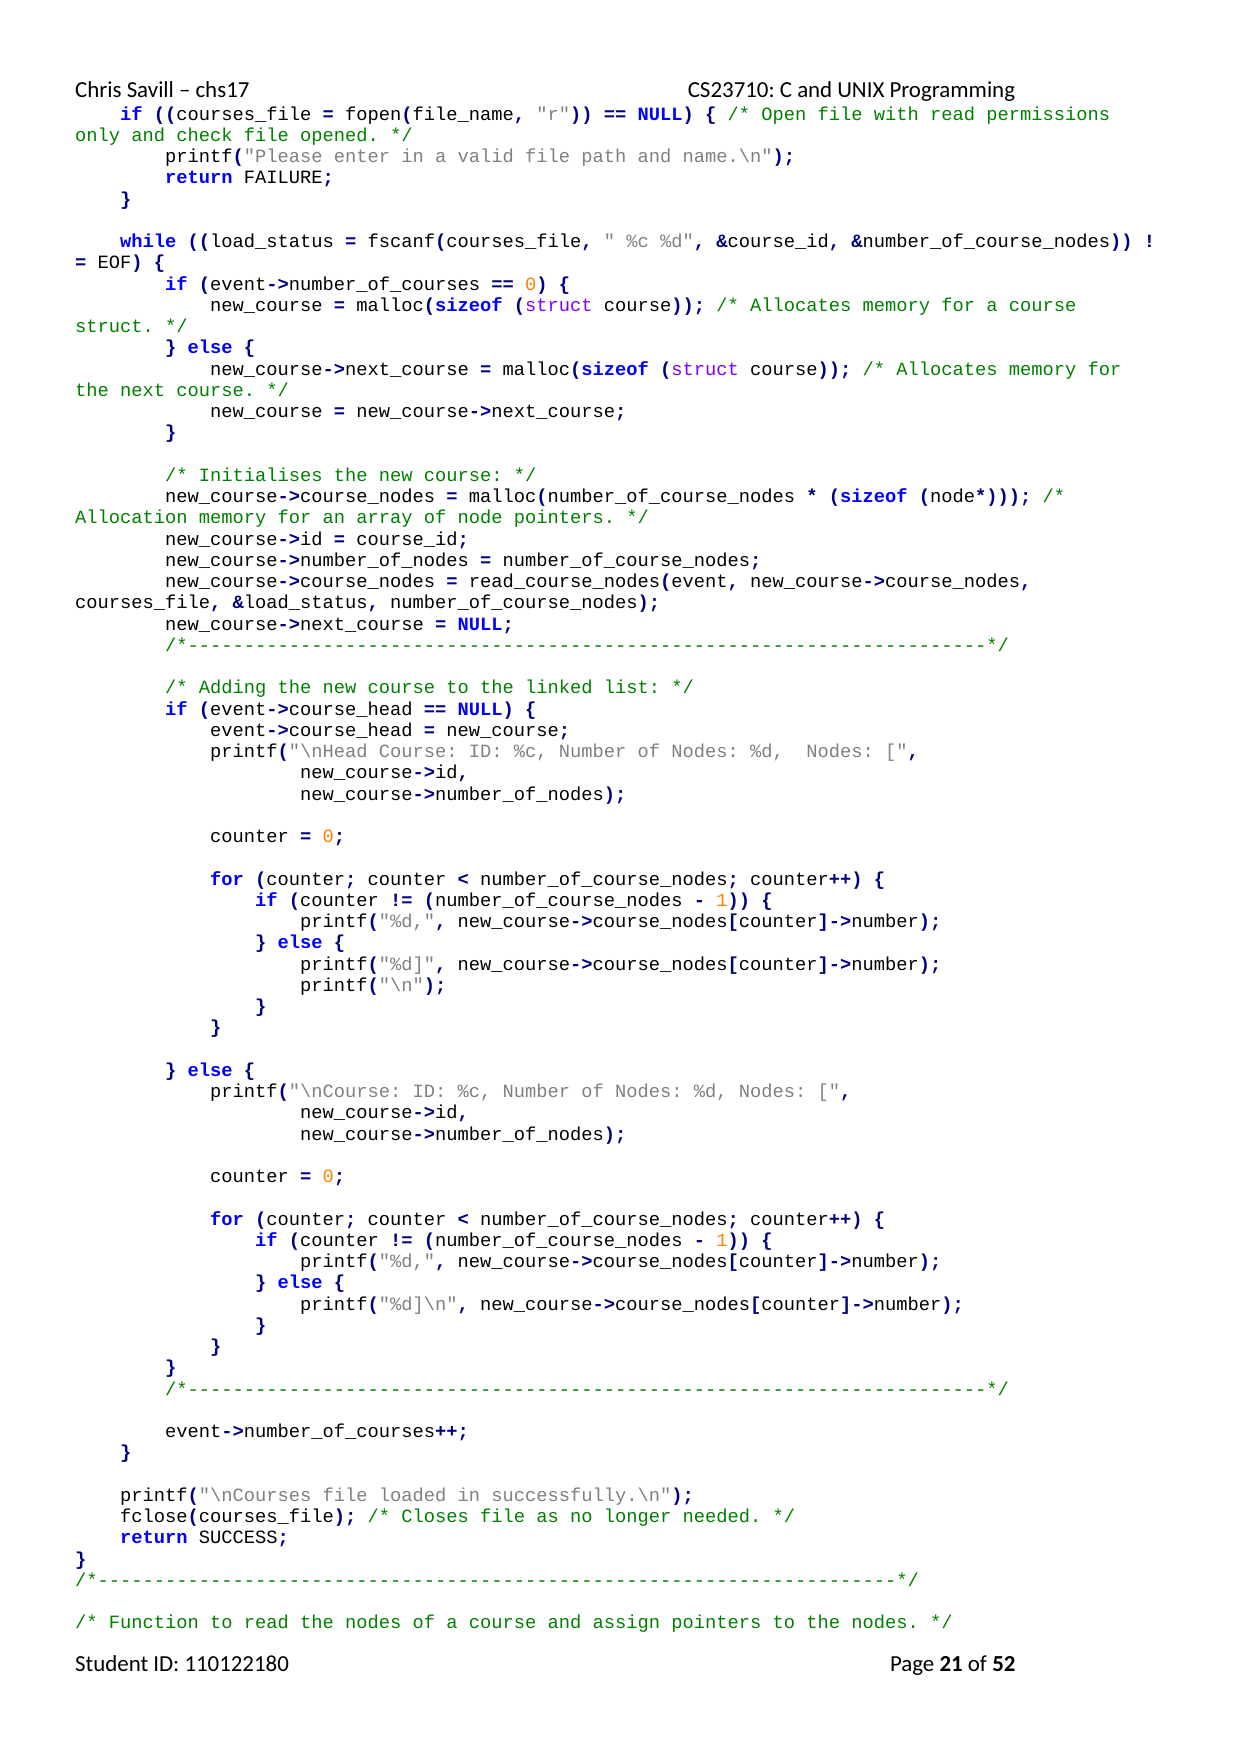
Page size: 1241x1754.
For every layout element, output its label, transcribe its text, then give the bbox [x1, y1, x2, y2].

text event->course_head = new_course; [75, 721, 1165, 742]
text counter = 0; [75, 827, 1165, 848]
text } [75, 1316, 1165, 1337]
text if (event->number_of_courses == 0) { [75, 274, 1165, 296]
text printf("%d,", new_course->course_nodes[counter]->number); [75, 912, 1165, 933]
text new_course->next_course = NULL; [75, 614, 1165, 636]
text } else { [75, 338, 1165, 359]
text counter = 0; [75, 1167, 1165, 1188]
text new_course->id, [75, 1103, 1165, 1124]
text } [75, 1443, 1165, 1464]
text new_course->number_of_nodes); [75, 1124, 1165, 1146]
text event->number_of_courses++; [75, 1422, 1165, 1443]
text } else { [75, 1061, 1165, 1082]
text printf("\nCourses file loaded in successfully.\n"); [75, 1486, 1165, 1507]
text /* Adding the new course to the linked list: */ [75, 678, 1165, 699]
text printf("%d]\n", new_course->course_nodes[counter]->number); [75, 1294, 1165, 1316]
text /*-----------------------------------------------------------------------*/ [75, 636, 1165, 657]
text } [75, 997, 1165, 1018]
text new_course->next_course = malloc(sizeof (struct course)); /* Allocates memory for the next course. */ [75, 359, 1165, 402]
text printf("\nHead Course: ID: %c, Number of Nodes: %d, Nodes: [", [75, 742, 1165, 763]
text /* Initialises the new course: */ [75, 466, 1165, 487]
text } [75, 1018, 1165, 1039]
text } [75, 1358, 1165, 1379]
text fclose(courses_file); /* Closes file as no longer needed. */ [75, 1507, 1165, 1528]
text new_course->number_of_nodes); [75, 784, 1165, 806]
text for (counter; counter < number_of_course_nodes; counter++) { [75, 1209, 1165, 1231]
text for (counter; counter < number_of_course_nodes; counter++) { [75, 869, 1165, 891]
text if ((courses_file = fopen(file_name, "r")) == NULL) { /* Open file with read permissions only and check file opened. */ [75, 104, 1165, 147]
text /* Function to read the nodes of a course and assign pointers to the nodes. */ [75, 1613, 1165, 1634]
text /*-----------------------------------------------------------------------*/ [75, 1379, 1165, 1401]
text new_course->id = course_id; [75, 529, 1165, 551]
text printf("%d]", new_course->course_nodes[counter]->number); [75, 954, 1165, 976]
text } [75, 1337, 1165, 1358]
text } [75, 1549, 1165, 1571]
text if (event->course_head == NULL) { [75, 699, 1165, 721]
text new_course = new_course->next_course; [75, 402, 1165, 423]
text } else { [75, 933, 1165, 954]
text if (counter != (number_of_course_nodes - 1)) { [75, 1231, 1165, 1252]
text printf("\n"); [75, 976, 1165, 997]
text return FAILURE; [75, 168, 1165, 189]
text } [75, 423, 1165, 444]
text return SUCCESS; [75, 1528, 1165, 1549]
text while ((load_status = fscanf(courses_file, " %c %d", &course_id, &number_of_course_nodes)) != EOF) { [75, 232, 1165, 274]
text printf("\nCourse: ID: %c, Number of Nodes: %d, Nodes: [", [75, 1082, 1165, 1103]
text printf("Please enter in a valid file path and name.\n"); [75, 147, 1165, 168]
text new_course = malloc(sizeof (struct course)); /* Allocates memory for a course struct. */ [75, 296, 1165, 338]
text if (counter != (number_of_course_nodes - 1)) { [75, 891, 1165, 912]
text } else { [75, 1273, 1165, 1294]
text /*-----------------------------------------------------------------------*/ [75, 1571, 1165, 1592]
text new_course->number_of_nodes = number_of_course_nodes; [75, 551, 1165, 572]
text new_course->course_nodes = malloc(number_of_course_nodes * (sizeof (node*))); /* Allocation memory for an array of node pointers. */ [75, 487, 1165, 529]
text printf("%d,", new_course->course_nodes[counter]->number); [75, 1252, 1165, 1273]
text new_course->id, [75, 763, 1165, 784]
text new_course->course_nodes = read_course_nodes(event, new_course->course_nodes, courses_file, &load_status, number_of_course_nodes); [75, 572, 1165, 614]
text } [75, 189, 1165, 211]
